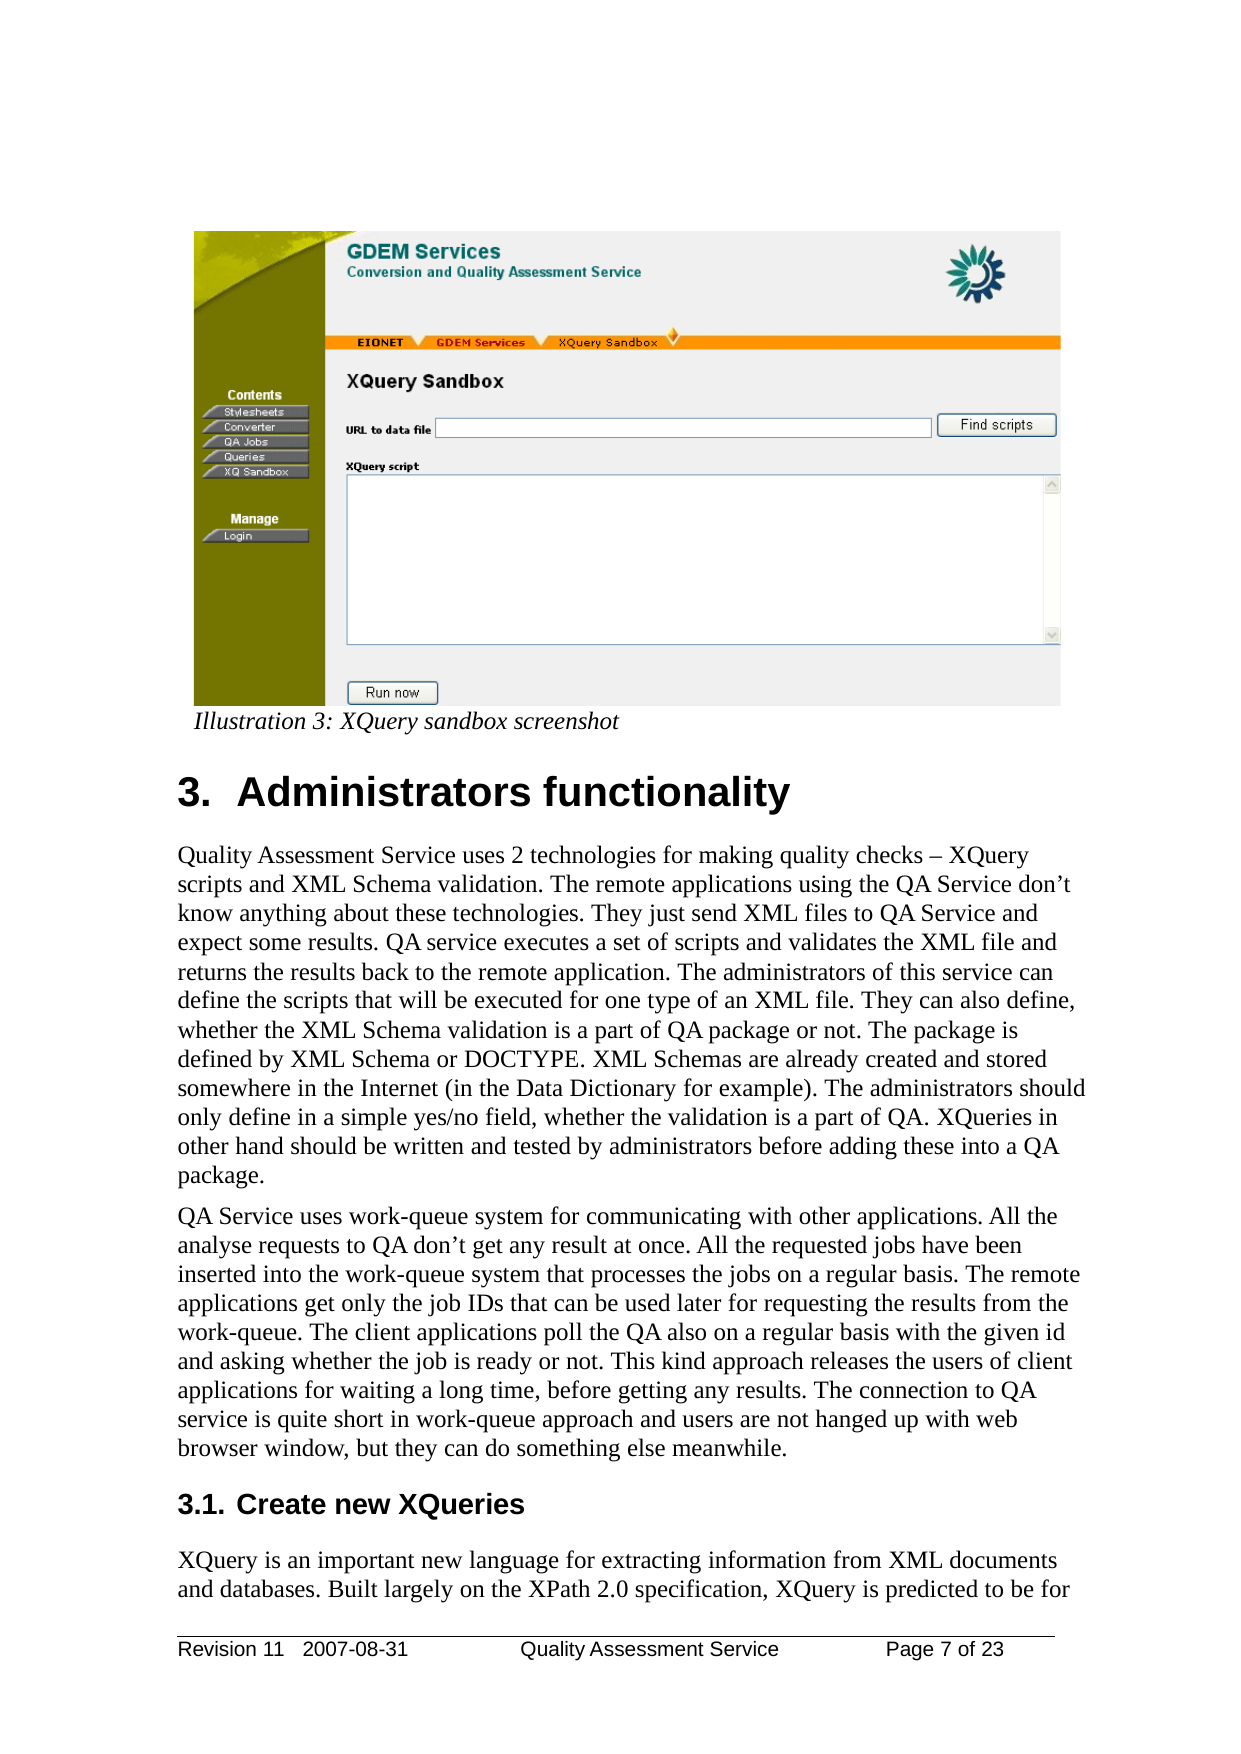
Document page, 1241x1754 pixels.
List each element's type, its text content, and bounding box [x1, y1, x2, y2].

text Quality Assessment Service uses 2 technologies for making quality checks – XQuery scripts and XML Schema validation. The remote applications using the QA Service don’t know anything about these technologies. They just send XML files to QA Service and expect some results. QA service executes a set of scripts and validates the XML file and returns the results back to the remote application. The administrators of this service can define the scripts that will be executed for one type of an XML file. They can also define, whether the XML Schema validation is a part of QA package or not. The package is defined by XML Schema or DOCTYPE. XML Schemas are already created and stored somewhere in the Internet (in the Data Dictionary for example). The administrators should only define in a simple yes/no field, whether the validation is a part of QA. XQueries in other hand should be written and tested by administrators before adding these into a QA package. [177, 840, 1092, 1189]
text XQuery is an important new language for extracting information from XML documents and databases. Built largely on the XPath 2.0 specification, XQuery is predicted to be for [177, 1545, 1092, 1603]
text Illustration 3: XQuery sandbox screenshot [194, 706, 1061, 735]
subtitle Create new XQueries [177, 1487, 1092, 1521]
text QA Service uses work-queue system for communicating with other applications. All the analyse requests to QA don’t get any result at once. All the requested jobs have been inserted into the work-queue system that processes the jobs on a regular basis. The remote applications get only the job IDs that can be used later for requesting the results from the work-queue. The client applications poll the QA also on a regular basis with the given id and asking whether the job is ready or not. This kind approach releases the users of client applications for waiting a long time, before getting any results. The connection to QA service is quite short in work-queue approach and users are not hanged up with web browser window, but they can do something else meanwhile. [177, 1201, 1092, 1462]
subtitle Administrators functionality [177, 767, 1092, 815]
